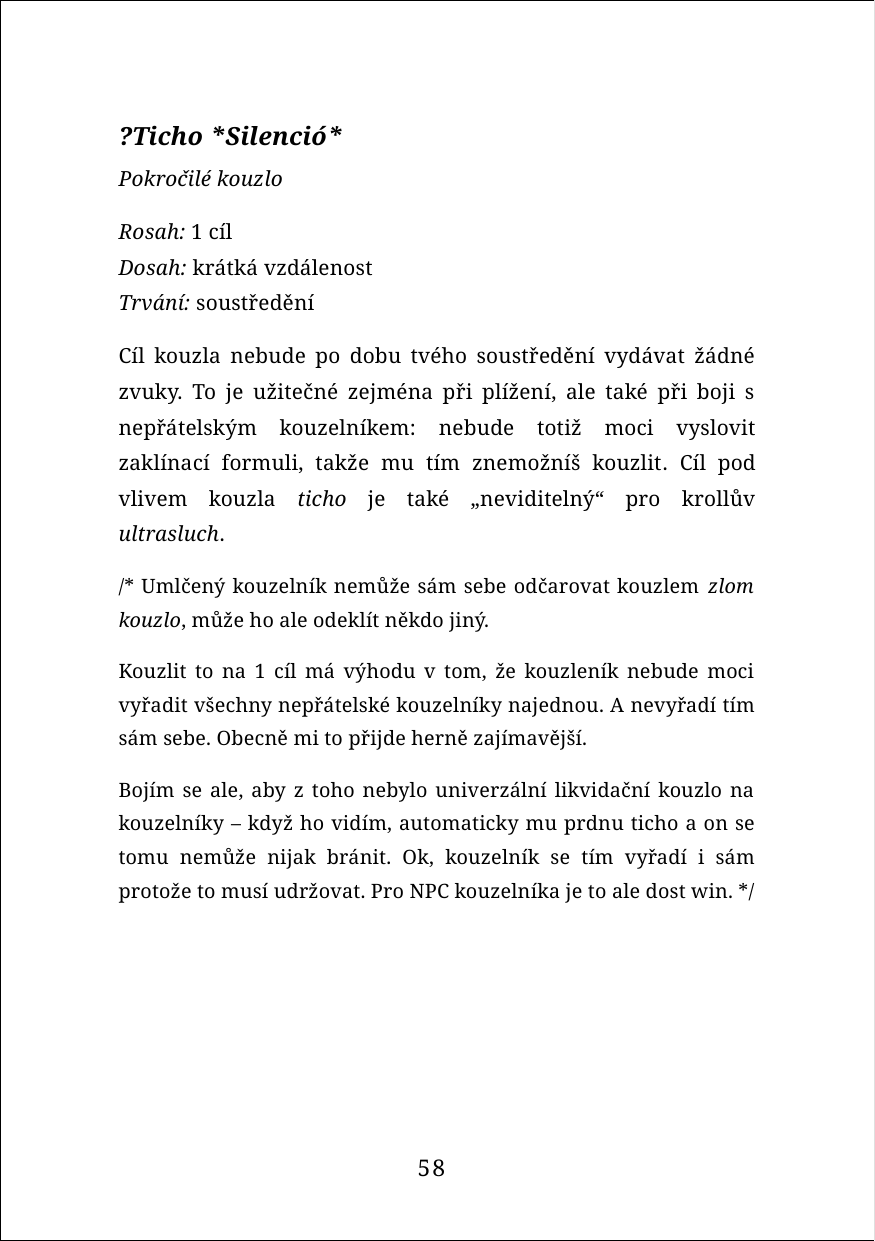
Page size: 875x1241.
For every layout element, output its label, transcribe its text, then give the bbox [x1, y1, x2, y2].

text /* Umlčený kouzelník nemůže sám sebe odčarovat kouzlem zlom kouzlo, může ho ale odeklít někdo jiný. [118, 572, 756, 633]
text Cíl kouzla nebude po dobu tvého soustředění vydávat žádné zvuky. To je užitečné zejména při plížení, ale také při boji s nepřátelským kouzelníkem: nebude totiž moci vyslovit zaklínací formuli, takže mu tím znemožníš kouzlit. Cíl pod vlivem kouzla ticho je také „neviditelný“ pro krollův ultrasluch. [118, 342, 756, 548]
text Rosah: 1 cíl Dosah: krátká vzdálenost Trvání: soustředění [118, 217, 756, 317]
text Pokročilé kouzlo [118, 164, 756, 192]
text Kouzlit to na 1 cíl má výhodu v tom, že kouzleník nebude moci vyřadit všechny nepřátelské kouzelníky najednou. A nevyřadí tím sám sebe. Obecně mi to přijde herně zajímavější. [118, 657, 756, 752]
text Bojím se ale, aby z toho nebylo univerzální likvidační kouzlo na kouzelníky – když ho vidím, automaticky mu prdnu ticho a on se tomu nemůže nijak bránit. Ok, kouzelník se tím vyřadí i sám protože to musí udržovat. Pro NPC kouzelníka je to ale dost win. */ [118, 776, 756, 904]
subtitle ?Ticho *Silenció* [118, 118, 756, 152]
